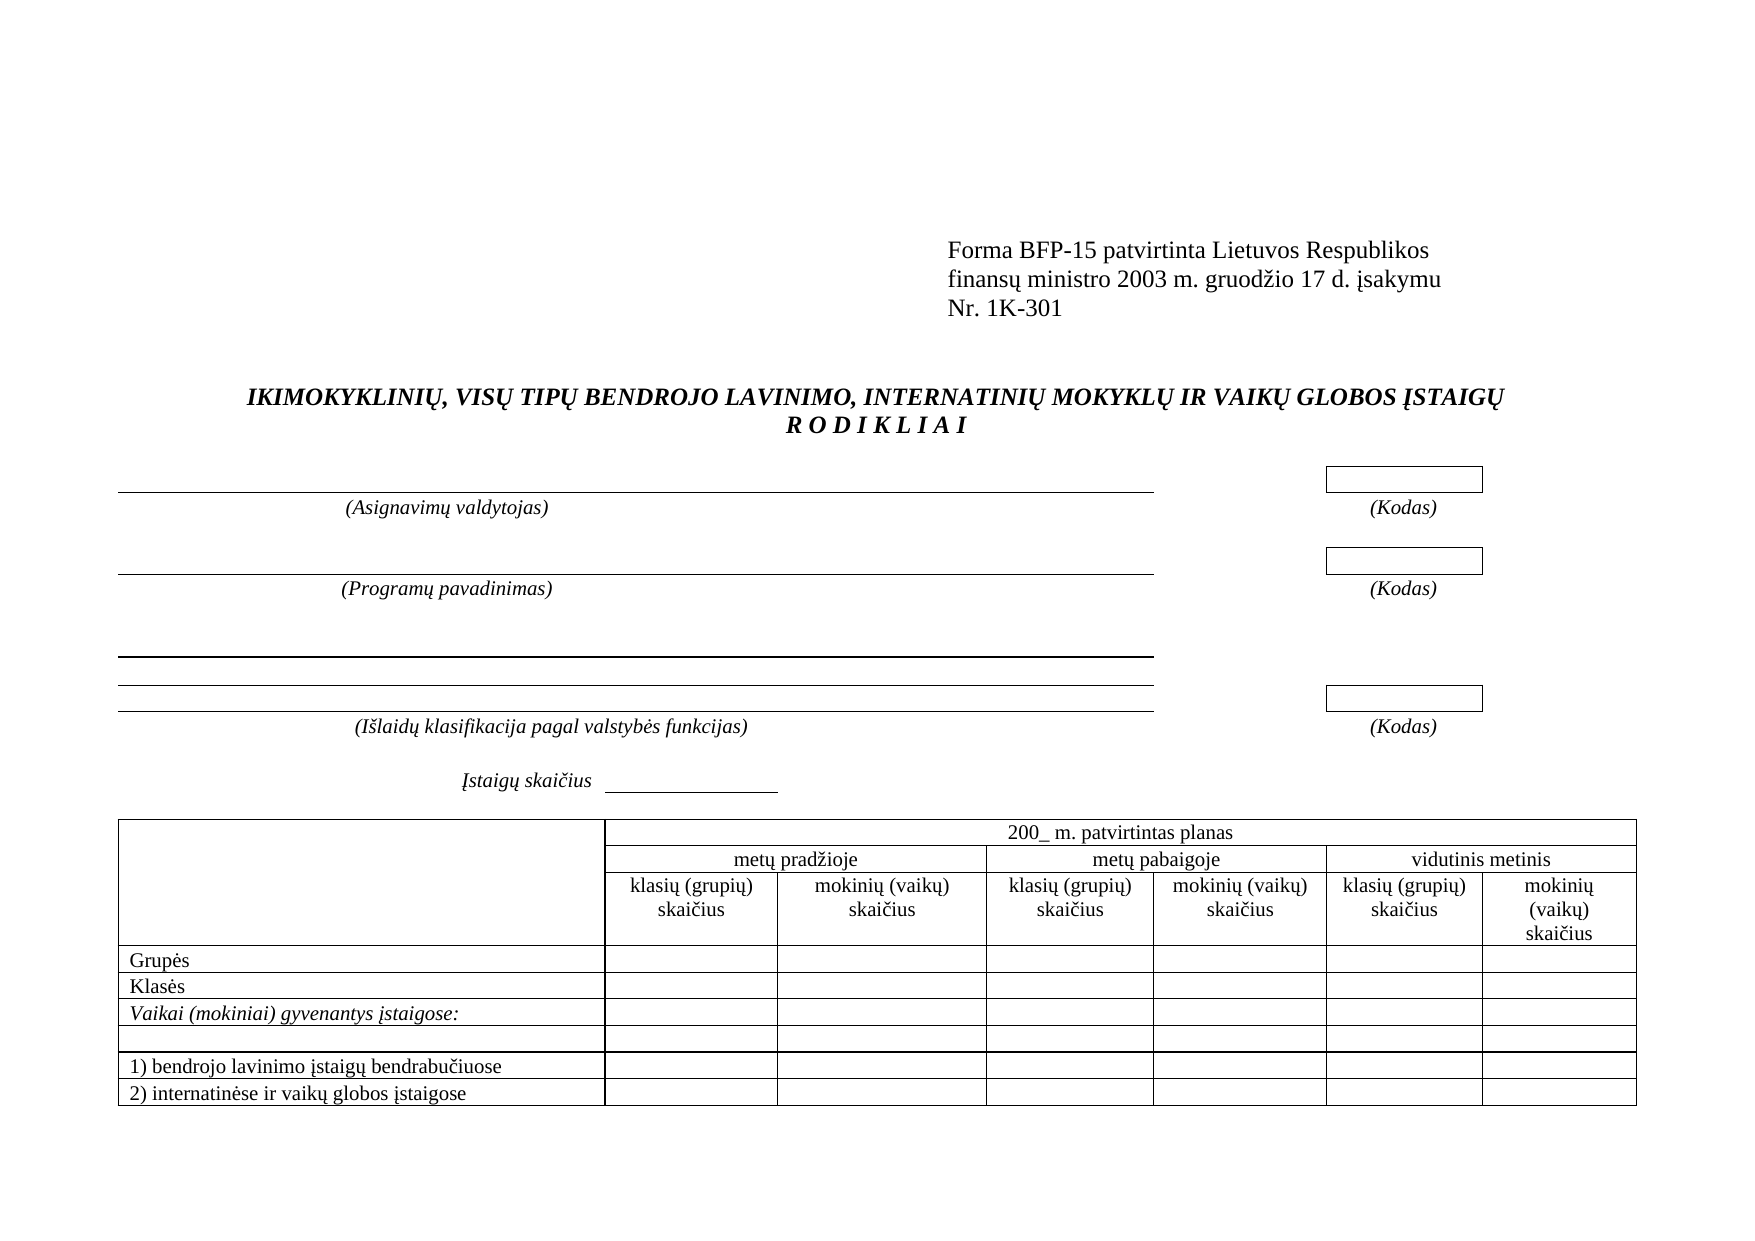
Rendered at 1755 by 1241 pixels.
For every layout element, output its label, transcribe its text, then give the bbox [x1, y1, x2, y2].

table_cell [1154, 1106, 1326, 1131]
table_cell [778, 1026, 986, 1051]
table_cell [1327, 946, 1482, 972]
table_cell metų pabaigoje [987, 846, 1326, 872]
table_cell (Kodas) [1326, 712, 1482, 738]
table_cell [986, 766, 1154, 792]
table_cell [1154, 547, 1326, 573]
table_cell [118, 738, 605, 766]
table_cell [1327, 1026, 1482, 1051]
table_cell [1326, 350, 1482, 382]
table_cell [1154, 600, 1326, 628]
table_cell [1482, 792, 1636, 819]
table_cell [606, 1026, 777, 1051]
table_cell [778, 350, 986, 382]
table_cell [1154, 973, 1326, 998]
table_cell [1326, 600, 1482, 628]
table_cell [1482, 656, 1636, 684]
table_cell [1326, 766, 1482, 792]
table_cell [118, 466, 1154, 492]
table_cell klasių (grupių) skaičius [987, 873, 1153, 945]
table_cell [1154, 766, 1326, 792]
table_header Forma BFP-15 patvirtinta Lietuvos Respublikos finansų ministro 2003 m. gruodžio 17 d. įsakymu Nr. 1K-301 [118, 207, 1636, 350]
table_cell [119, 1026, 604, 1051]
table_cell [1483, 946, 1636, 972]
table_cell [1154, 1053, 1326, 1078]
table_cell [118, 519, 1154, 547]
table_cell [986, 792, 1154, 819]
table_cell [1154, 628, 1326, 656]
table_cell [1154, 946, 1326, 972]
table_cell (Kodas) [1326, 575, 1482, 600]
table_cell [1154, 711, 1326, 738]
table_cell [118, 1106, 605, 1131]
table_cell Klasės [119, 973, 604, 998]
table_cell [118, 628, 1154, 656]
table_cell [778, 1079, 986, 1104]
table_cell [1482, 574, 1636, 600]
table_cell [1483, 973, 1636, 998]
table_cell [778, 738, 986, 766]
table_cell [1482, 519, 1636, 547]
table_cell [1154, 466, 1326, 492]
table_cell [1154, 1026, 1326, 1051]
table_cell (Išlaidų klasifikacija pagal valstybės funkcijas) [118, 712, 986, 738]
table_cell [1327, 1053, 1482, 1078]
table_cell [118, 792, 605, 819]
table_cell [1327, 686, 1482, 711]
table_cell [1326, 792, 1482, 819]
table_cell [1327, 1079, 1482, 1104]
table_cell [986, 712, 1154, 738]
table_cell 200_ m. patvirtintas planas [606, 820, 1636, 845]
table_cell [986, 350, 1154, 382]
table_cell [987, 973, 1153, 998]
table_cell [1154, 439, 1326, 466]
table_cell [1326, 439, 1482, 466]
table_cell [118, 600, 1154, 628]
table_cell [987, 1053, 1153, 1078]
table_cell (Kodas) [1326, 493, 1482, 519]
table_cell [778, 1053, 986, 1078]
table_cell [1326, 1106, 1482, 1131]
table_cell [606, 999, 777, 1025]
table_cell [778, 575, 986, 600]
table_cell metų pradžioje [606, 846, 986, 872]
table_cell [1483, 1079, 1636, 1104]
table_cell [1482, 766, 1636, 792]
table_cell [606, 973, 777, 998]
table_cell [1483, 466, 1636, 492]
table_cell [1154, 492, 1326, 519]
table_cell [987, 999, 1153, 1025]
table_cell [778, 999, 986, 1025]
table_cell [1482, 439, 1636, 466]
table_cell [778, 493, 986, 519]
table_cell [606, 1053, 777, 1078]
table_cell [1327, 973, 1482, 998]
table_cell [1482, 492, 1636, 519]
table_cell [1154, 519, 1326, 547]
table_cell (Asignavimų valdytojas) [118, 493, 777, 519]
table_cell [1482, 1106, 1636, 1131]
table_cell [1326, 656, 1482, 684]
table_cell [118, 547, 1154, 573]
table_cell [986, 493, 1154, 519]
table_cell [1154, 999, 1326, 1025]
table_cell [1154, 350, 1326, 382]
table_cell [986, 738, 1154, 766]
table_cell [605, 766, 777, 792]
table_cell [778, 973, 986, 998]
table_cell klasių (grupių) skaičius [606, 873, 777, 945]
table_cell [987, 1026, 1153, 1051]
table_cell [1483, 1053, 1636, 1078]
table_cell [1154, 574, 1326, 600]
table_cell [605, 1106, 777, 1131]
table_cell [606, 1079, 777, 1104]
table_cell [118, 439, 1154, 466]
table_cell vidutinis metinis [1327, 846, 1636, 872]
table_cell [605, 738, 777, 766]
table_cell klasių (grupių) skaičius [1327, 873, 1482, 945]
table_cell [986, 1106, 1154, 1131]
table_cell mokinių (vaikų) skaičius [1154, 873, 1326, 945]
table_cell [118, 350, 605, 382]
table_cell Grupės [119, 946, 604, 972]
table_cell [1482, 600, 1636, 628]
table_cell [118, 658, 1154, 684]
table_cell [605, 350, 777, 382]
table_cell [778, 766, 986, 792]
table_cell [1154, 738, 1326, 766]
table_cell [606, 946, 777, 972]
table_cell [986, 575, 1154, 600]
table_cell [987, 946, 1153, 972]
table_cell RODIKLIAI [118, 410, 1636, 439]
table_cell [778, 792, 986, 819]
table_cell Vaikai (mokiniai) gyvenantys įstaigose: [119, 999, 604, 1025]
table_cell 1) bendrojo lavinimo įstaigų bendrabučiuose [119, 1053, 604, 1078]
table_cell [1326, 628, 1482, 656]
table_cell [1154, 685, 1326, 711]
table_cell [1483, 1026, 1636, 1051]
table_cell 2) internatinėse ir vaikų globos įstaigose [119, 1079, 604, 1104]
table_cell [1327, 548, 1482, 573]
table_cell [1482, 628, 1636, 656]
table_cell [778, 946, 986, 972]
table_cell [1326, 738, 1482, 766]
table_cell [1154, 656, 1326, 684]
table_cell mokinių (vaikų) skaičius [778, 873, 986, 945]
table_cell [1326, 519, 1482, 547]
table_cell [605, 793, 777, 819]
table_cell [778, 1106, 986, 1131]
table_cell [1482, 350, 1636, 382]
table_cell Įstaigų skaičius [118, 766, 605, 792]
table_cell [1482, 738, 1636, 766]
table_cell IKIMOKYKLINIŲ, VISŲ TIPŲ BENDROJO LAVINIMO, INTERNATINIŲ MOKYKLŲ IR VAIKŲ GLOBOS ĮSTAIGŲ [118, 382, 1636, 410]
table_cell [1482, 711, 1636, 738]
table_cell (Programų pavadinimas) [118, 575, 777, 600]
table_cell [1483, 685, 1636, 711]
table_cell [1483, 547, 1636, 573]
table_cell [1154, 1079, 1326, 1104]
table_cell [119, 820, 604, 945]
table_cell [1327, 467, 1482, 492]
table_cell [118, 686, 1154, 711]
table_cell [987, 1079, 1153, 1104]
table_cell [1483, 999, 1636, 1025]
table_cell [1327, 999, 1482, 1025]
table_cell mokinių (vaikų) skaičius [1483, 873, 1636, 945]
table_cell [1154, 792, 1326, 819]
